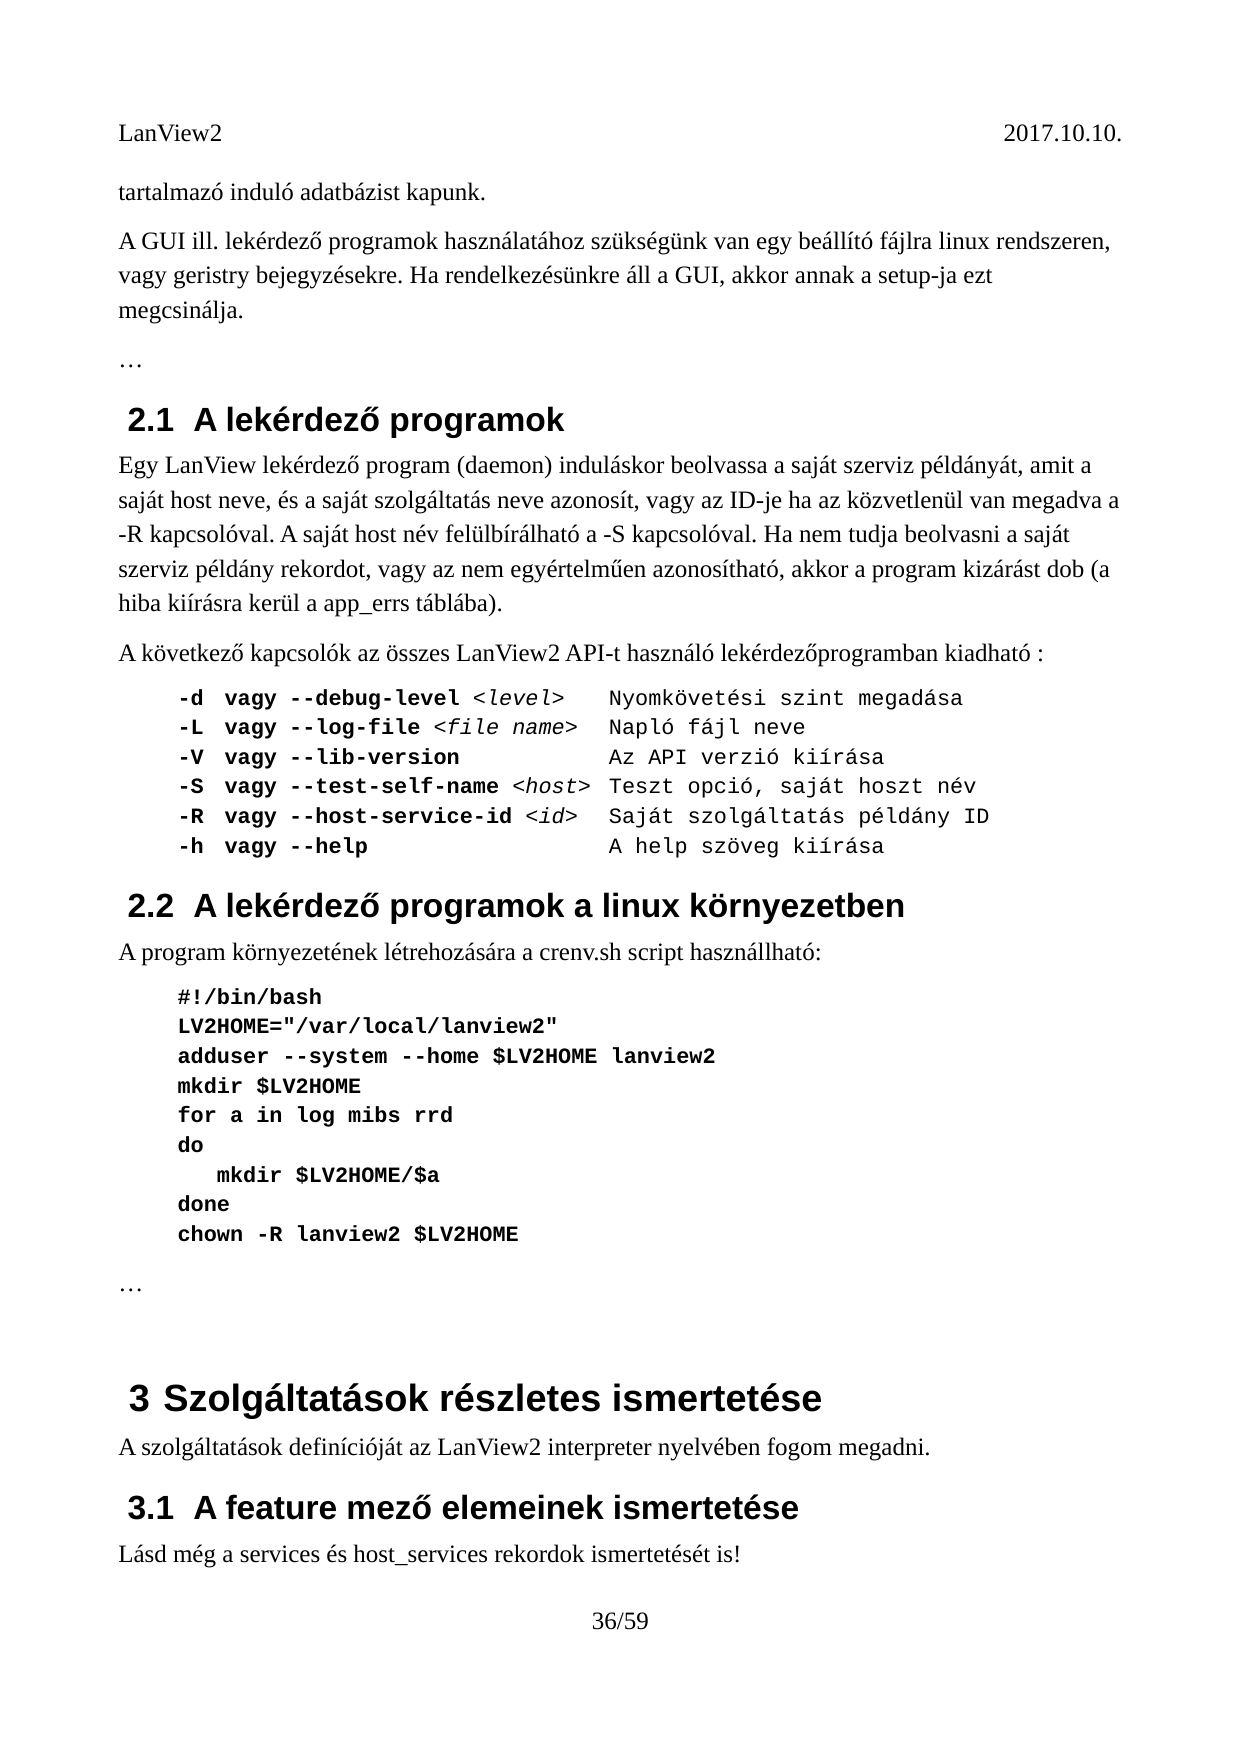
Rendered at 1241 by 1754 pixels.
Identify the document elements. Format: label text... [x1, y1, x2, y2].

text tartalmazó induló adatbázist kapunk. [118, 177, 1122, 206]
text Egy LanView lekérdező program (daemon) induláskor beolvassa a saját szerviz példányát, amit a saját host neve, és a saját szolgáltatás neve azonosít, vagy az ID-je ha az közvetlenül van megadva a -R kapcsolóval. A saját host név felülbírálható a -S kapcsolóval. Ha nem tudja beolvasni a saját szerviz példány rekordot, vagy az nem egyértelműen azonosítható, akkor a program kizárást dob (a hiba kiírásra kerül a app_errs táblába). [118, 451, 1122, 617]
text … [118, 344, 1122, 373]
text -d vagy --debug-level <level> Nyomkövetési szint megadása -L vagy --log-file <file name> Napló fájl neve -V vagy --lib-version Az API verzió kiírása -S vagy --test-self-name <host> Teszt opció, saját hoszt név -R vagy --host-service-id <id> Saját szolgáltatás példány ID -h vagy --help A help szöveg kiírása [177, 687, 1122, 860]
subtitle A lekérdező programok a linux környezetben [118, 886, 1122, 924]
text #!/bin/bash LV2HOME="/var/local/lanview2" adduser --system --home $LV2HOME lanview2 mkdir $LV2HOME for a in log mibs rrd do mkdir $LV2HOME/$a done chown -R lanview2 $LV2HOME [177, 986, 1122, 1248]
text … [118, 1268, 1122, 1296]
text A következő kapcsolók az összes LanView2 API-t használó lekérdezőprogramban kiadható : [118, 638, 1122, 666]
subtitle Szolgáltatások részletes ismertetése [118, 1376, 1122, 1420]
text A szolgáltatások definícióját az LanView2 interpreter nyelvében fogom megadni. [118, 1432, 1122, 1461]
text A GUI ill. lekérdező programok használatához szükségünk van egy beállító fájlra linux rendszeren, vagy geristry bejegyzésekre. Ha rendelkezésünkre áll a GUI, akkor annak a setup-ja ezt megcsinálja. [118, 226, 1122, 324]
subtitle A lekérdező programok [118, 399, 1122, 438]
text A program környezetének létrehozására a crenv.sh script használlható: [118, 937, 1122, 966]
text Lásd még a services és host_services rekordok ismertetését is! [118, 1539, 1122, 1567]
subtitle A feature mező elemeinek ismertetése [118, 1488, 1122, 1526]
